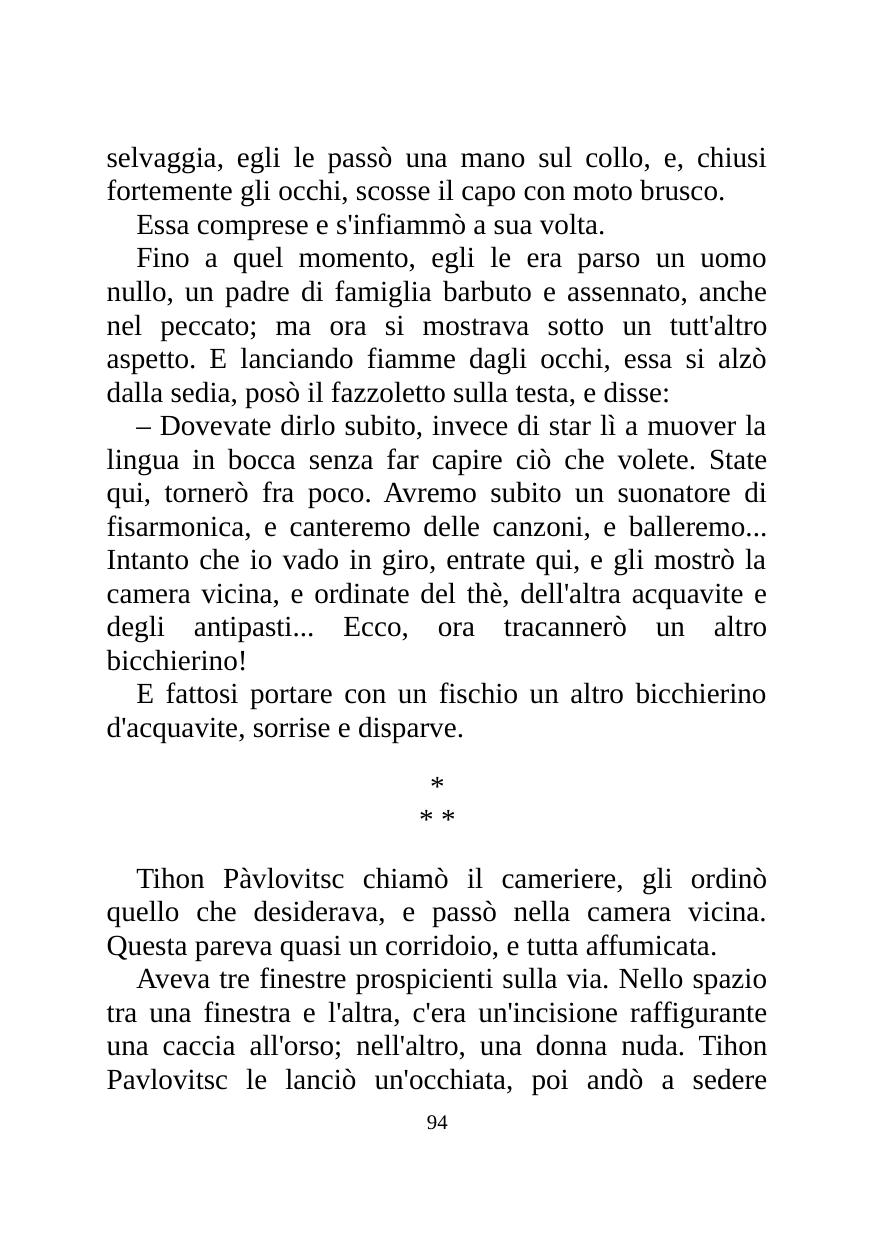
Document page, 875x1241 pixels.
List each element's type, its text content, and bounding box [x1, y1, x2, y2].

text Essa comprese e s'infiammò a sua volta. [106, 207, 768, 241]
text * * * [106, 769, 768, 836]
text Tihon Pàvlovitsc chiamò il cameriere, gli ordinò quello che desiderava, e passò nella camera vicina. Questa pareva quasi un corridoio, e tutta affumicata. [106, 861, 768, 961]
text – Dovevate dirlo subito, invece di star lì a muover la lingua in bocca senza far capire ciò che volete. State qui, tornerò fra poco. Avremo subito un suonatore di fisarmonica, e canteremo delle canzoni, e balleremo... Intanto che io vado in giro, entrate qui, e gli mostrò la camera vicina, e ordinate del thè, dell'altra acquavite e degli antipasti... Ecco, ora tracannerò un altro bicchierino! [106, 408, 768, 677]
text Aveva tre finestre prospicienti sulla via. Nello spazio tra una finestra e l'altra, c'era un'incisione raffigurante una caccia all'orso; nell'altro, una donna nuda. Tihon Pavlovitsc le lanciò un'occhiata, poi andò a sedere [106, 961, 768, 1096]
text selvaggia, egli le passò una mano sul collo, e, chiusi fortemente gli occhi, scosse il capo con moto brusco. [106, 140, 768, 207]
text Fino a quel momento, egli le era parso un uomo nullo, un padre di famiglia barbuto e assennato, anche nel peccato; ma ora si mostrava sotto un tutt'altro aspetto. E lanciando fiamme dagli occhi, essa si alzò dalla sedia, posò il fazzoletto sulla testa, e disse: [106, 241, 768, 408]
text E fattosi portare con un fischio un altro bicchierino d'acquavite, sorrise e disparve. [106, 677, 768, 744]
